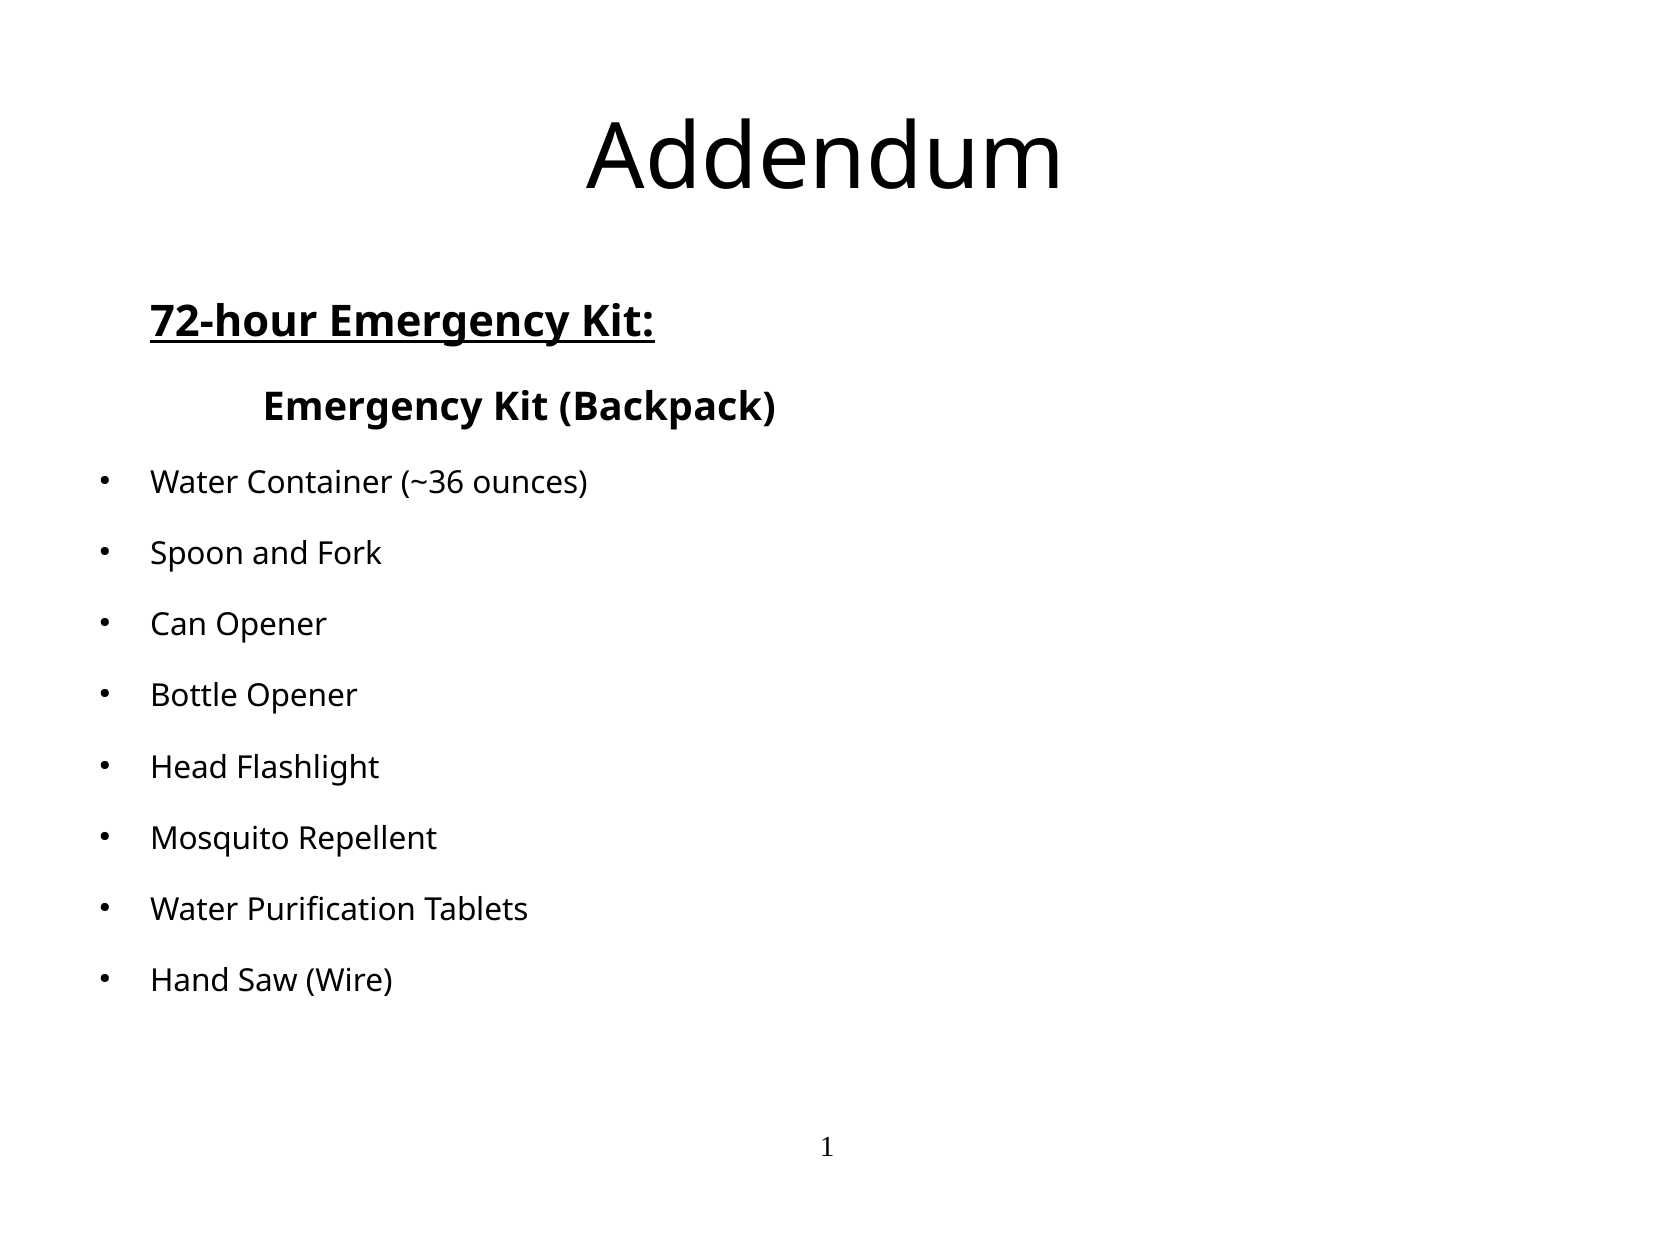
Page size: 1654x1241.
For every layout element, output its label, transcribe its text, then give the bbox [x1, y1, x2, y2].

list 72-hour Emergency Kit: Emergency Kit (Backpack) Water Container (~36 ounces) Spoon and Fork Can Opener Bottle Opener Head Flashlight Mosquito Repellent Water Purification Tablets Hand Saw (Wire) [82, 290, 1571, 1010]
title Addendum [82, 49, 1571, 257]
